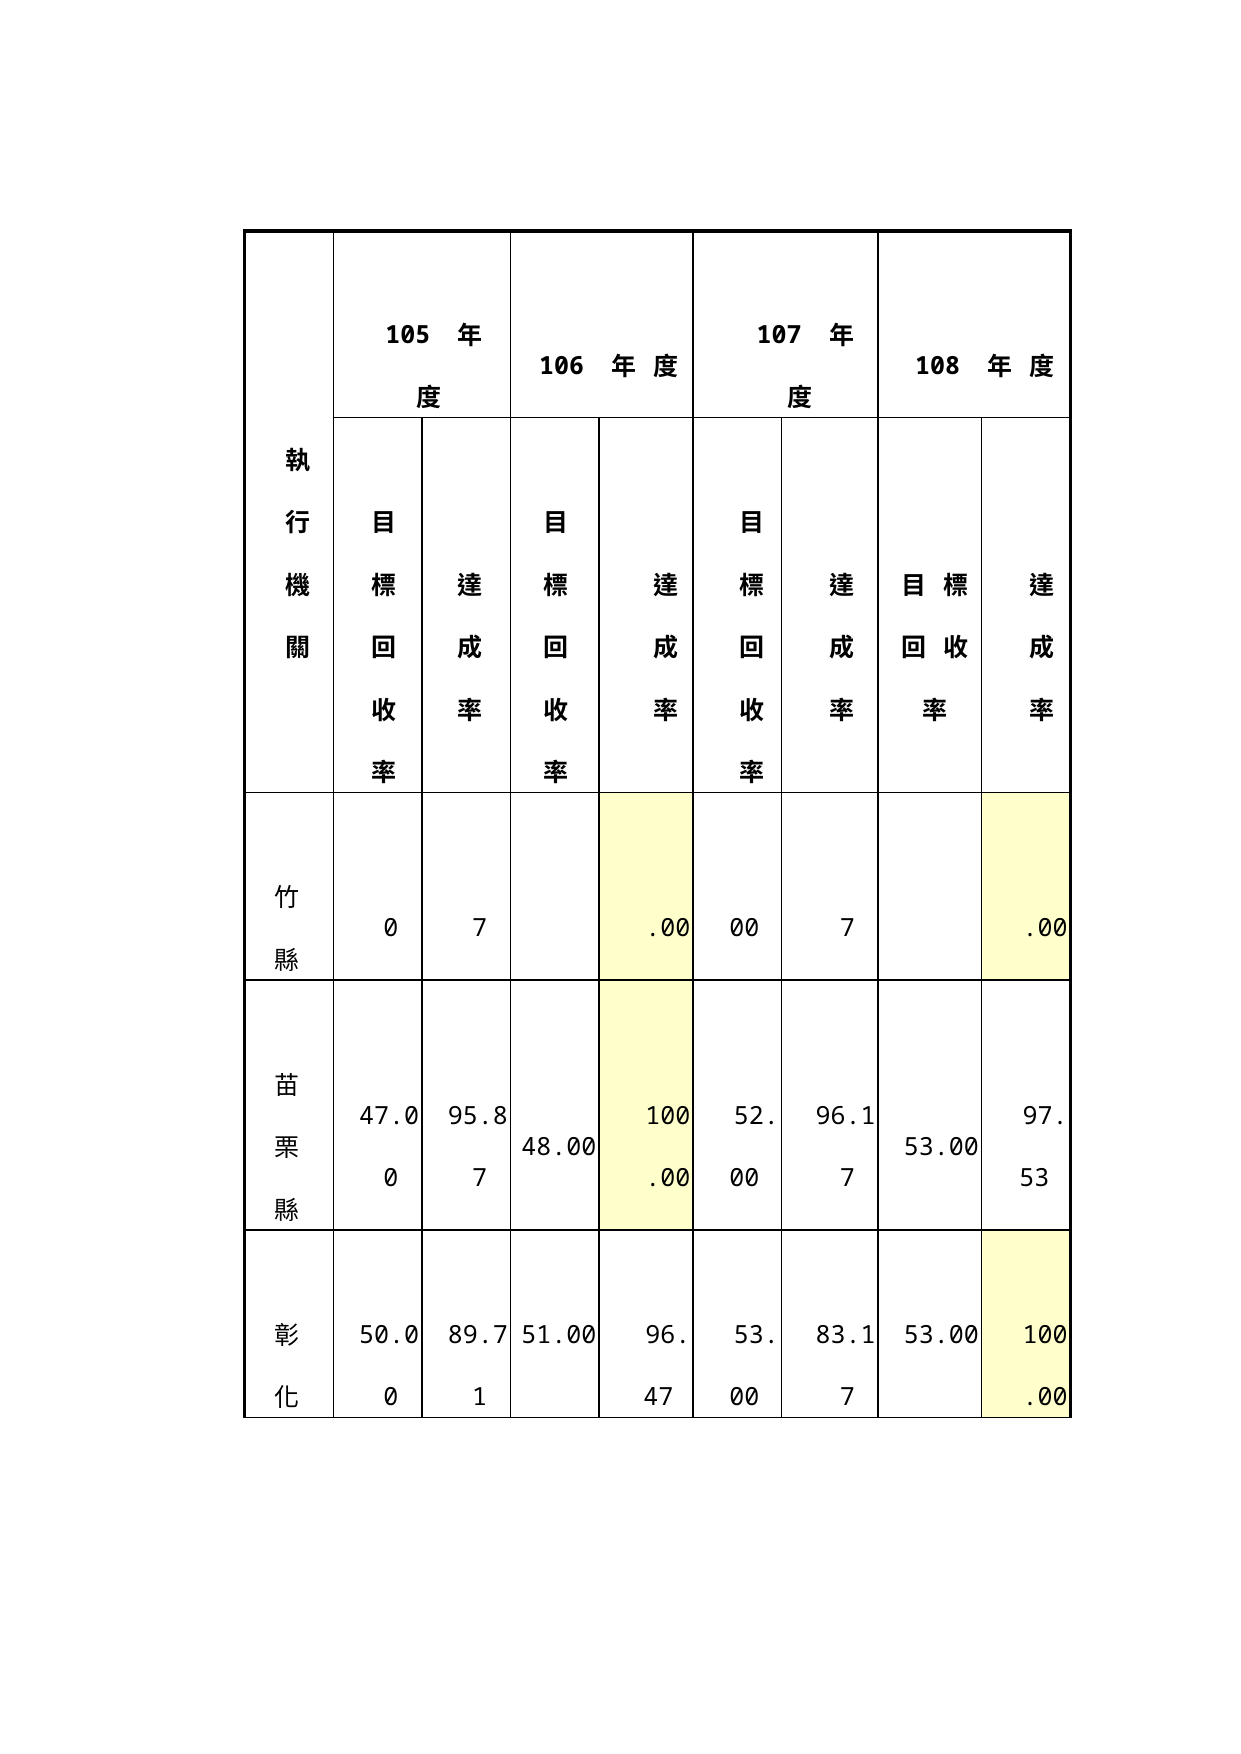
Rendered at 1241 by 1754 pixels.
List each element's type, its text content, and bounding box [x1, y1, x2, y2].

table_cell 47.00 [334, 981, 421, 1229]
table_cell 0 [334, 793, 421, 979]
table_cell 7 [423, 793, 510, 979]
table_header 106年度 [511, 233, 692, 417]
table_cell [511, 793, 598, 979]
table_cell .00 [600, 793, 692, 979]
table_cell 52.00 [694, 981, 781, 1229]
table_cell 達成率 [423, 418, 510, 792]
table_cell 達成率 [600, 418, 692, 792]
table_header 107年度 [694, 233, 877, 417]
table_cell 彰化 [246, 1231, 333, 1417]
table_cell 51.00 [511, 1231, 598, 1417]
table_cell 100.00 [600, 981, 692, 1229]
table_cell 53.00 [879, 981, 981, 1229]
table_cell 目標回收率 [334, 418, 421, 792]
table_cell 目標回收率 [694, 418, 781, 792]
table_cell 53.00 [694, 1231, 781, 1417]
table_cell 48.00 [511, 981, 598, 1229]
table_cell 目標回收率 [511, 418, 598, 792]
table_cell 苗栗縣 [246, 981, 333, 1229]
table_cell .00 [982, 793, 1069, 979]
table_header 108年度 [879, 233, 1069, 417]
table_header 執行機關 [246, 233, 333, 792]
table_cell 00 [694, 793, 781, 979]
table_cell 50.00 [334, 1231, 421, 1417]
table_cell 89.71 [423, 1231, 510, 1417]
table_cell 53.00 [879, 1231, 981, 1417]
table_cell 100.00 [982, 1231, 1069, 1417]
table_cell 目標回收率 [879, 418, 981, 792]
table_header 105年度 [334, 233, 510, 417]
table_cell 竹縣 [246, 793, 333, 979]
table_cell 達成率 [982, 418, 1069, 792]
table_cell 7 [782, 793, 877, 979]
table_cell 達成率 [782, 418, 877, 792]
table_cell [879, 793, 981, 979]
table_cell 96.17 [782, 981, 877, 1229]
table_cell 96.47 [600, 1231, 692, 1417]
table_cell 83.17 [782, 1231, 877, 1417]
table_cell 97.53 [982, 981, 1069, 1229]
table_cell 95.87 [423, 981, 510, 1229]
